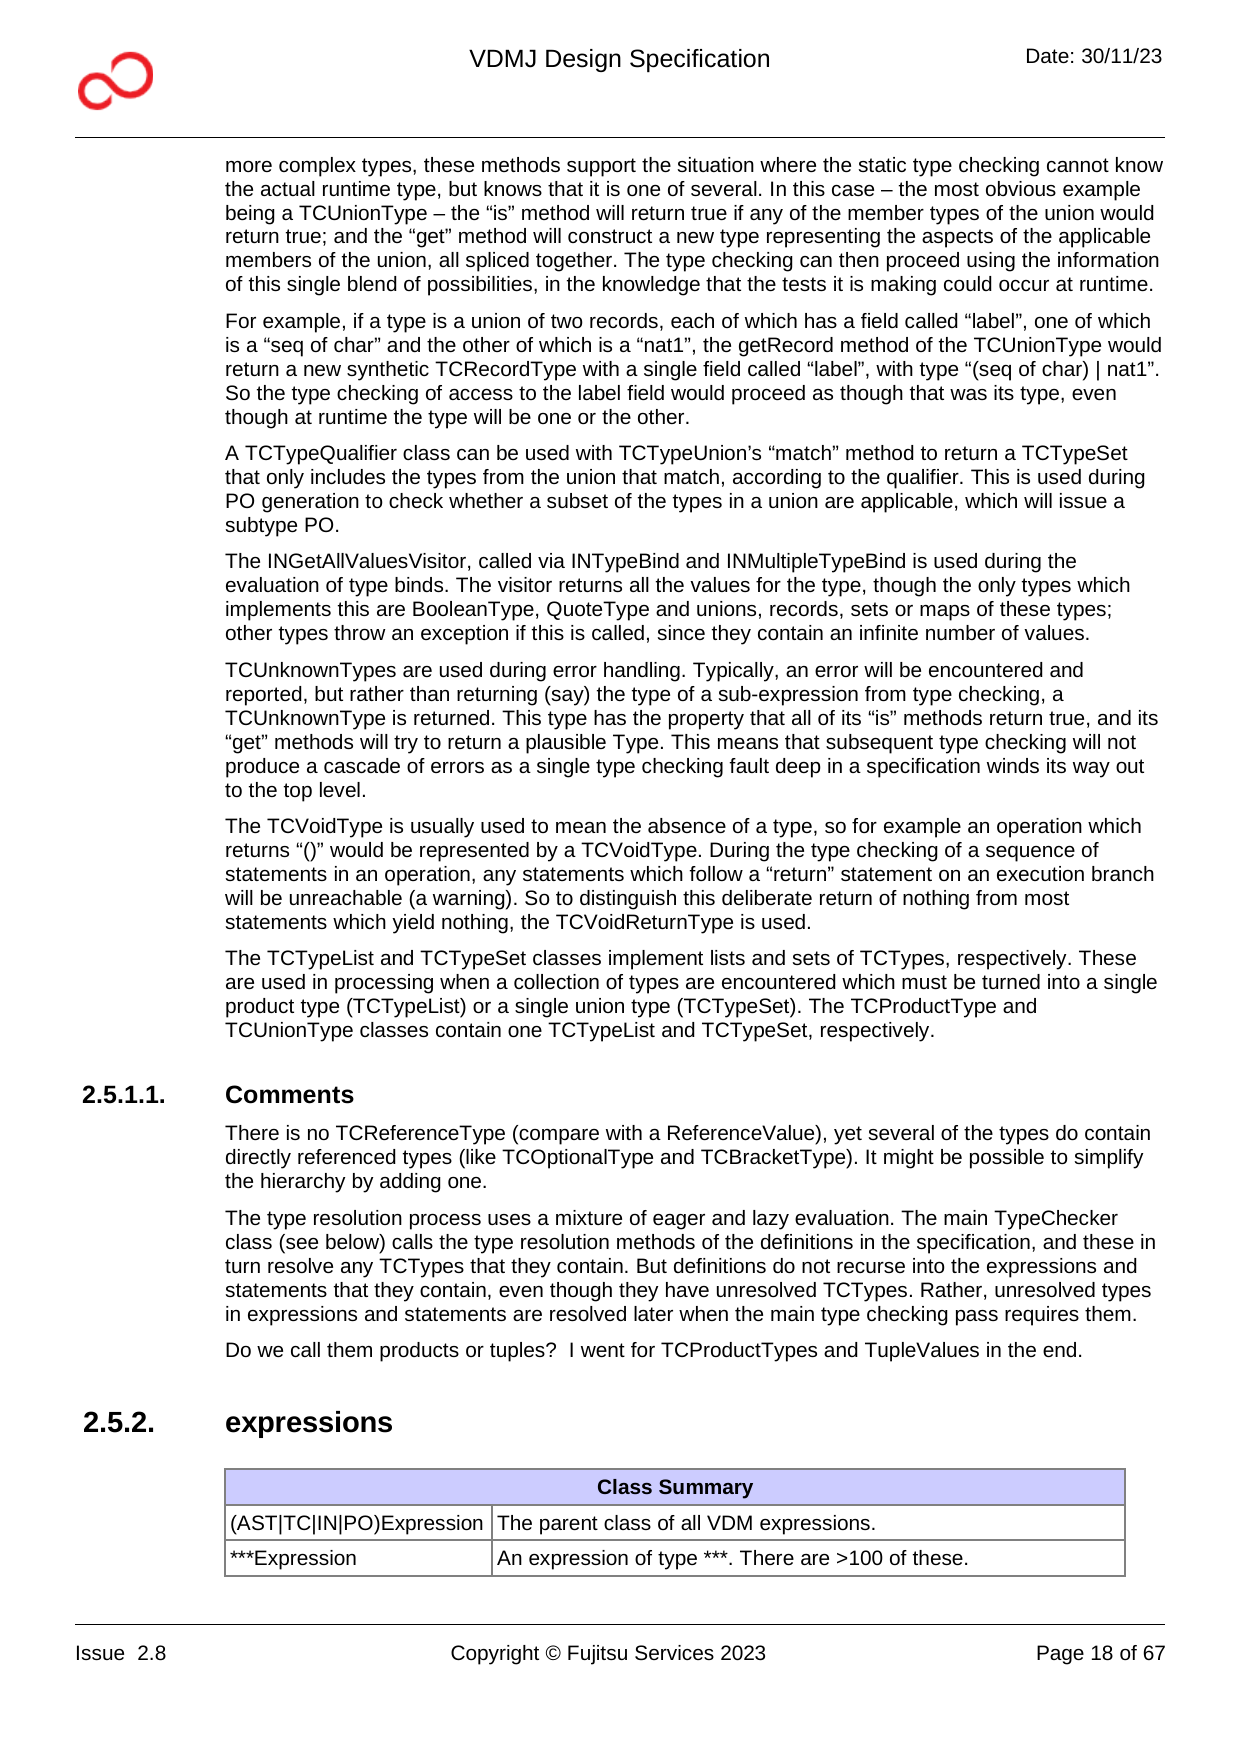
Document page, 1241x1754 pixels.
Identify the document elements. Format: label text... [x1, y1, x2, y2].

picture [78, 44, 153, 120]
subtitle Comments [75, 1080, 1165, 1109]
text For example, if a type is a union of two records, each of which has a field called “label”, one of which is a “seq of char” and the other of which is a “nat1”, the getRecord method of the TCUnionType would return a new synthetic TCRecordType with a single field called “label”, with type “(seq of char) | nat1”. So the type checking of access to the label field would proceed as though that was its type, even though at runtime the type will be one or the other. [225, 309, 1165, 429]
text The TCTypeList and TCTypeSet classes implement lists and sets of TCTypes, respectively. These are used in processing when a collection of types are encountered which must be turned into a single product type (TCTypeList) or a single union type (TCTypeSet). The TCProductType and TCUnionType classes contain one TCTypeList and TCTypeSet, respectively. [225, 947, 1165, 1042]
text The type resolution process uses a mixture of eager and lazy evaluation. The main TypeChecker class (see below) calls the type resolution methods of the definitions in the specification, and these in turn resolve any TCTypes that they contain. But definitions do not recurse into the expressions and statements that they contain, even though they have unresolved TCTypes. Rather, unresolved types in expressions and statements are resolved later when the main type checking pass requires them. [225, 1206, 1165, 1326]
table_cell (AST|TC|IN|PO)Expression [226, 1506, 491, 1539]
text more complex types, these methods support the situation where the static type checking cannot know the actual runtime type, but knows that it is one of several. In this case – the most obvious example being a TCUnionType – the “is” method will return true if any of the member types of the union would return true; and the “get” method will construct a new type representing the aspects of the applicable members of the union, all spliced together. The type checking can then proceed using the information of this single blend of possibilities, in the knowledge that the tests it is making could occur at runtime. [225, 153, 1165, 297]
text There is no TCReferenceType (compare with a ReferenceValue), yet several of the types do contain directly referenced types (like TCOptionalType and TCBracketType). It might be possible to simplify the hierarchy by adding one. [225, 1122, 1165, 1193]
text The TCVoidType is usually used to mean the absence of a type, so for example an operation which returns “()” would be represented by a TCVoidType. During the type checking of a sequence of statements in an operation, any statements which follow a “return” statement on an execution branch will be unreachable (a warning). So to distinguish this deliberate return of nothing from most statements which yield nothing, the TCVoidReturnType is used. [225, 814, 1165, 934]
subtitle expressions [75, 1405, 1165, 1438]
table_cell An expression of type ***. There are >100 of these. [493, 1541, 1124, 1575]
text Do we call them products or tuples? I went for TCProductTypes and TupleValues in the end. [225, 1338, 1165, 1362]
text A TCTypeQualifier class can be used with TCTypeUnion’s “match” method to return a TCTypeSet that only includes the types from the union that match, according to the qualifier. This is used during PO generation to check whether a subset of the types in a union are applicable, which will issue a subtype PO. [225, 441, 1165, 537]
table_cell The parent class of all VDM expressions. [493, 1506, 1124, 1539]
table_header Class Summary [226, 1470, 1124, 1504]
text The INGetAllValuesVisitor, called via INTypeBind and INMultipleTypeBind is used during the evaluation of type binds. The visitor returns all the values for the type, though the only types which implements this are BooleanType, QuoteType and unions, records, sets or maps of these types; other types throw an exception if this is called, since they contain an infinite number of values. [225, 550, 1165, 646]
table_cell ***Expression [226, 1541, 491, 1575]
text TCUnknownTypes are used during error handling. Typically, an error will be encountered and reported, but rather than returning (say) the type of a sub-expression from type checking, a TCUnknownType is returned. This type has the property that all of its “is” methods return true, and its “get” methods will try to return a plausible Type. This means that subsequent type checking will not produce a cascade of errors as a single type checking fault deep in a specification winds its way out to the top level. [225, 658, 1165, 802]
